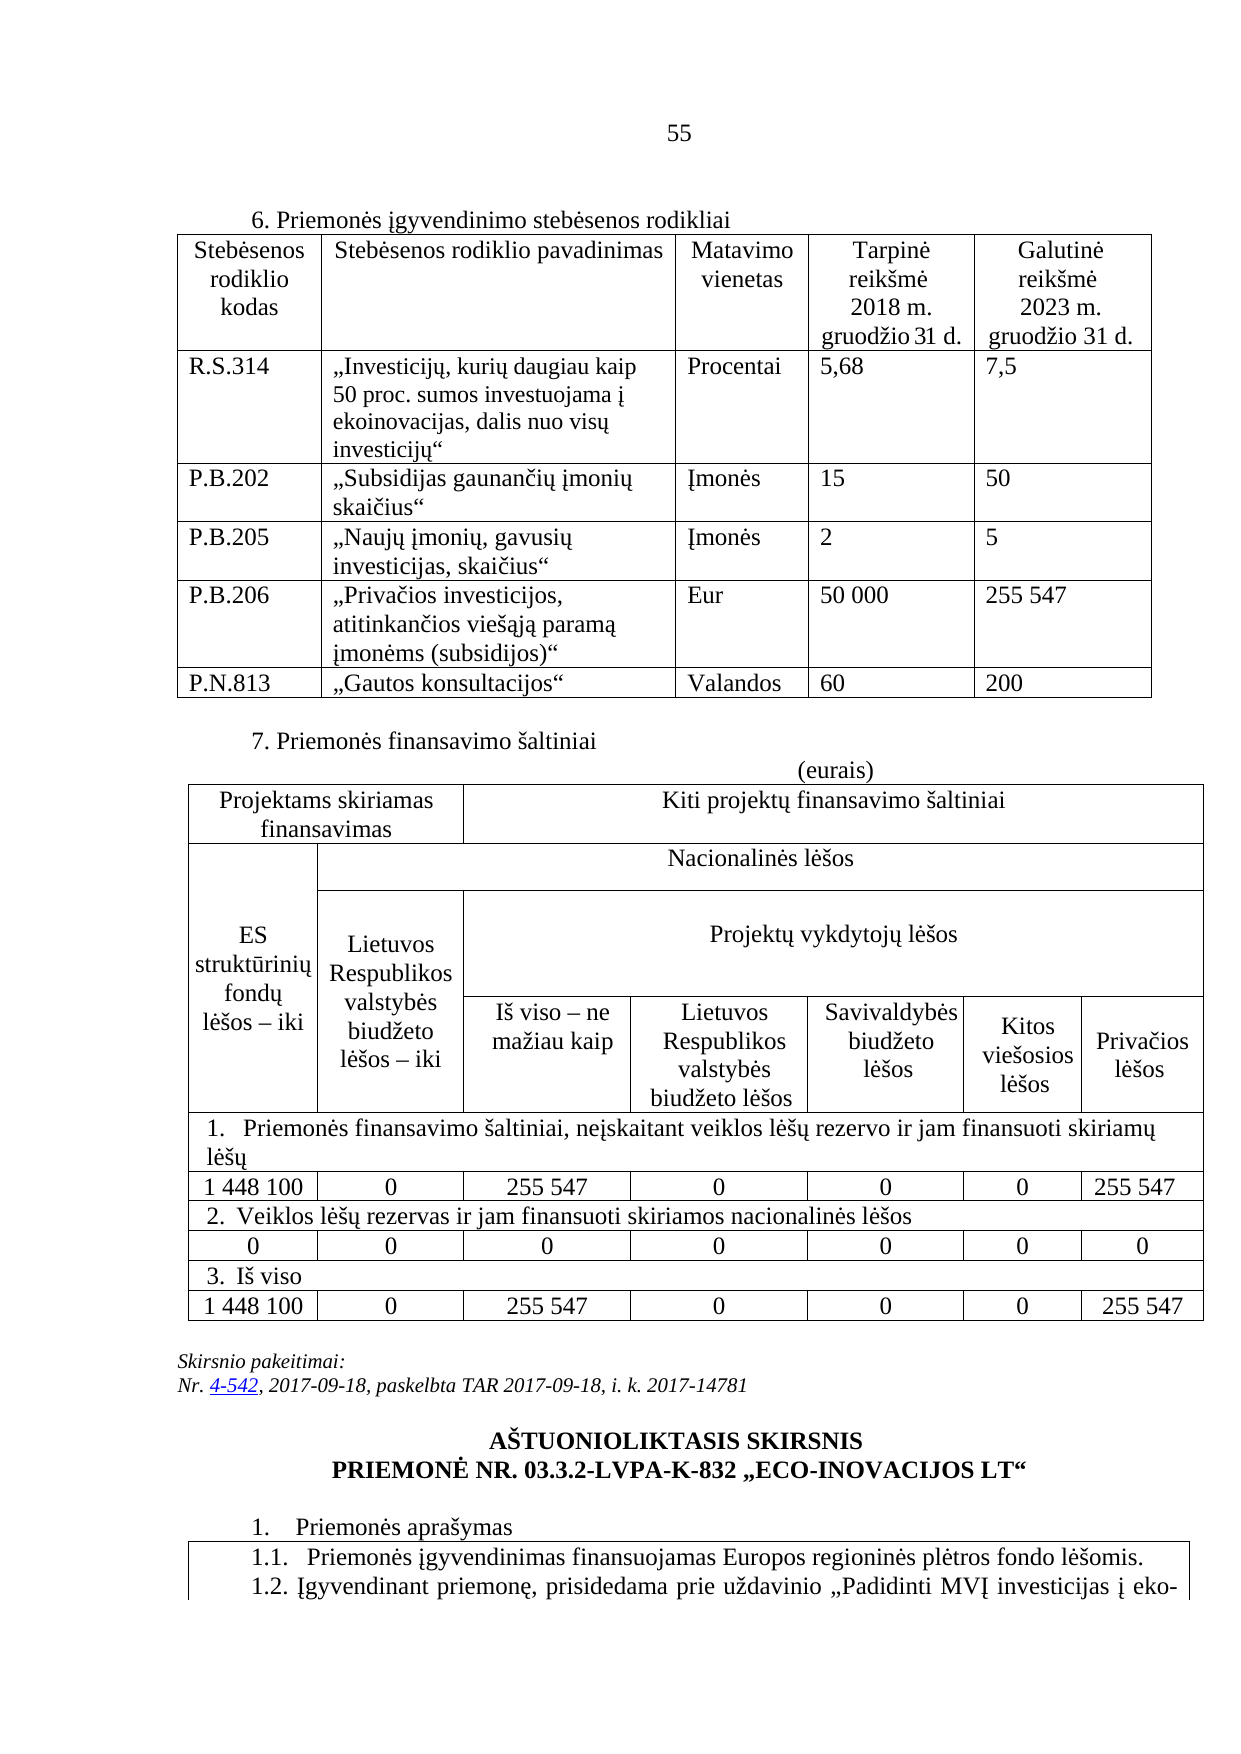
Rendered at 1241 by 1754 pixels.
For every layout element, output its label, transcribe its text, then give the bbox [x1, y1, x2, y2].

table_cell 200 [975, 668, 1151, 697]
table_cell Lietuvos Respublikos valstybės biudžeto lėšos – iki [318, 891, 463, 1112]
table_cell 0 [808, 1231, 963, 1260]
table_header 1.1. Priemonės įgyvendinimas finansuojamas Europos regioninės plėtros fondo lėšomis. [189, 1542, 1189, 1571]
table_cell 0 [189, 1231, 317, 1260]
text 7. Priemonės finansavimo šaltiniai [251, 726, 1181, 755]
table_cell 255 547 [464, 1172, 630, 1200]
table_cell 255 547 [464, 1291, 630, 1319]
table_header Matavimo vienetas [676, 235, 808, 350]
table_cell 255 547 [975, 581, 1151, 667]
table_cell Valandos [676, 668, 808, 697]
table_header Projektams skiriamas finansavimas [189, 785, 463, 842]
table_cell Iš viso – ne mažiau kaip [464, 997, 630, 1112]
table_header Kiti projektų finansavimo šaltiniai [464, 785, 1203, 842]
table_header Stebėsenos rodiklio pavadinimas [322, 235, 675, 350]
table_cell 5,68 [809, 351, 974, 462]
table_cell P.B.205 [178, 522, 321, 579]
table_cell 0 [318, 1291, 463, 1319]
table_cell 50 000 [809, 581, 974, 667]
table_cell R.S.314 [178, 351, 321, 462]
table_cell 0 [464, 1231, 630, 1260]
table_cell 0 [631, 1231, 807, 1260]
table_cell Nacionalinės lėšos [318, 844, 1203, 890]
table_cell P.B.202 [178, 464, 321, 521]
table_cell Privačios lėšos [1082, 997, 1203, 1112]
text AŠTUONIOLIKTASIS SKIRSNIS [177, 1426, 1181, 1455]
table_cell Įmonės [676, 522, 808, 579]
table_cell „Naujų įmonių, gavusių investicijas, skaičius“ [322, 522, 675, 579]
table_cell 0 [631, 1291, 807, 1319]
table_cell 255 547 [1082, 1172, 1203, 1200]
table_cell 255 547 [1082, 1291, 1203, 1319]
table_cell Kitos viešosios lėšos [964, 997, 1081, 1112]
text (eurais) [797, 755, 904, 784]
table_cell 2 [809, 522, 974, 579]
table_cell 3. Iš viso [189, 1261, 1203, 1290]
table_cell „Gautos konsultacijos“ [322, 668, 675, 697]
table_cell 0 [964, 1231, 1081, 1260]
table_cell Procentai [676, 351, 808, 462]
table_cell 50 [975, 464, 1151, 521]
table_cell 0 [318, 1172, 463, 1200]
table_cell P.B.206 [178, 581, 321, 667]
table_cell 0 [964, 1291, 1081, 1319]
table_cell 1 448 100 [189, 1291, 317, 1319]
table_cell 1.2. Įgyvendinant priemonę, prisidedama prie uždavinio „Padidinti MVĮ investicijas į eko- [189, 1571, 1189, 1600]
text 6. Priemonės įgyvendinimo stebėsenos rodikliai [177, 205, 1181, 234]
table_cell 7,5 [975, 351, 1151, 462]
table_cell „Subsidijas gaunančių įmonių skaičius“ [322, 464, 675, 521]
text 1. Priemonės aprašymas [251, 1512, 1181, 1541]
table_cell Savivaldybės biudžeto lėšos [808, 997, 963, 1112]
table_cell 0 [808, 1291, 963, 1319]
table_cell 1 448 100 [189, 1172, 317, 1200]
table_header Tarpinė reikšmė 2018 m. gruodžio 31 d. [809, 235, 974, 350]
table_cell 15 [809, 464, 974, 521]
text Nr. 4-542, 2017-09-18, paskelbta TAR 2017-09-18, i. k. 2017-14781 [177, 1373, 1181, 1397]
text PRIEMONĖ NR. 03.3.2-LVPA-K-832 „ECO-INOVACIJOS LT“ [177, 1455, 1181, 1484]
table_header Galutinė reikšmė 2023 m. gruodžio 31 d. [975, 235, 1151, 350]
table_cell 1. Priemonės finansavimo šaltiniai, neįskaitant veiklos lėšų rezervo ir jam finansuoti skiriamų lėšų [189, 1113, 1203, 1171]
table_cell „Investicijų, kurių daugiau kaip 50 proc. sumos investuojama į ekoinovacijas, dalis nuo visų investicijų“ [322, 351, 675, 462]
table_cell 0 [1082, 1231, 1203, 1260]
table_cell 60 [809, 668, 974, 697]
table_cell „Privačios investicijos, atitinkančios viešąją paramą įmonėms (subsidijos)“ [322, 581, 675, 667]
table_cell 0 [964, 1172, 1081, 1200]
table_cell Įmonės [676, 464, 808, 521]
table_cell 0 [808, 1172, 963, 1200]
table_cell 0 [631, 1172, 807, 1200]
table_cell ES struktūrinių fondų lėšos – iki [189, 844, 317, 1112]
table_cell Eur [676, 581, 808, 667]
text Skirsnio pakeitimai: [177, 1349, 1181, 1373]
table_cell Lietuvos Respublikos valstybės biudžeto lėšos [631, 997, 807, 1112]
table_cell 2. Veiklos lėšų rezervas ir jam finansuoti skiriamos nacionalinės lėšos [189, 1201, 1203, 1230]
table_cell 5 [975, 522, 1151, 579]
table_cell Projektų vykdytojų lėšos [464, 891, 1203, 996]
table_cell P.N.813 [178, 668, 321, 697]
table_cell 0 [318, 1231, 463, 1260]
table_header Stebėsenos rodiklio kodas [178, 235, 321, 350]
